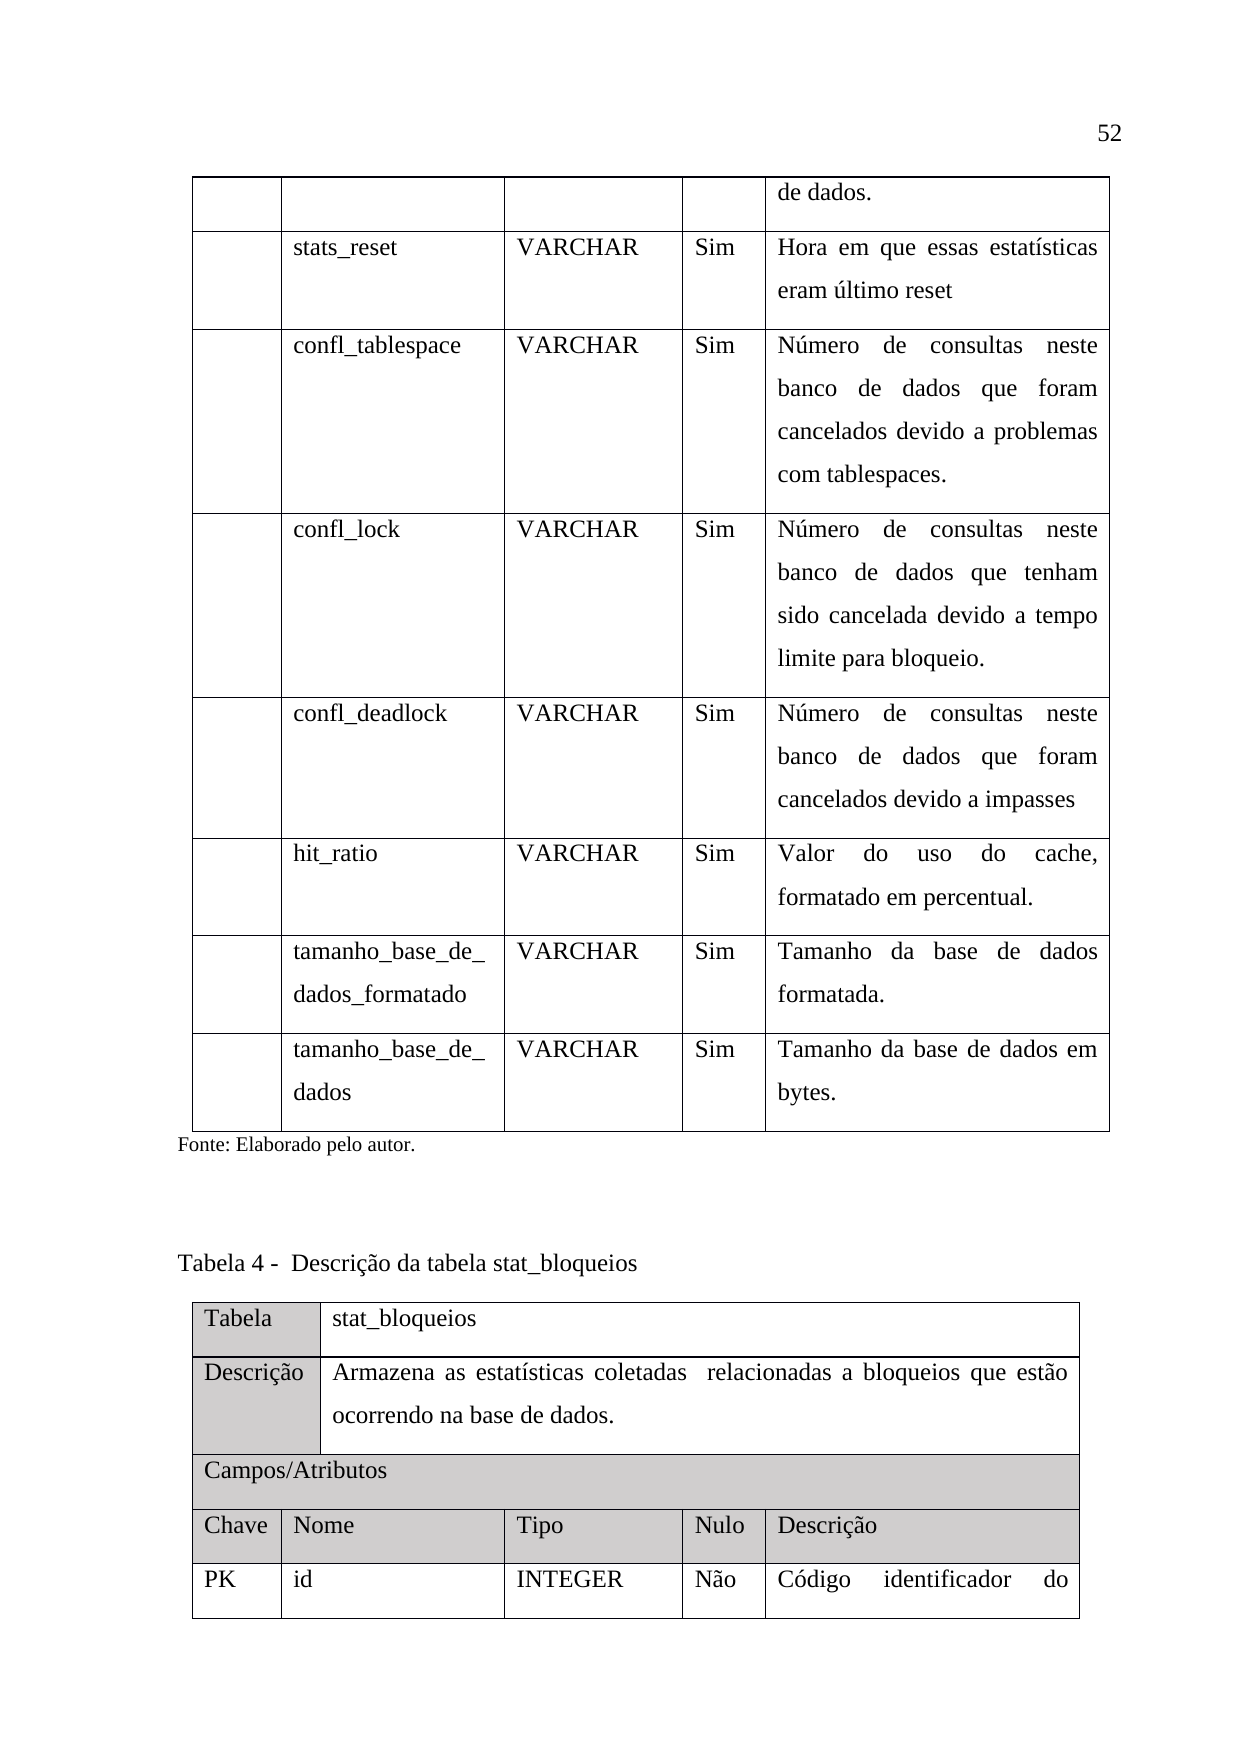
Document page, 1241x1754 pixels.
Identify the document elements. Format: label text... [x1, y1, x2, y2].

table_cell Número de consultas neste banco de dados que foram cancelados devido a impasses [766, 698, 1109, 837]
table_cell [193, 330, 281, 513]
table_cell tamanho_base_de_dados [282, 1034, 504, 1131]
table_cell Número de consultas neste banco de dados que foram cancelados devido a problemas com tablespaces. [766, 330, 1109, 513]
table_cell confl_lock [282, 514, 504, 697]
table_cell id [282, 1564, 504, 1618]
table_cell Tipo [505, 1510, 682, 1563]
table_cell VARCHAR [505, 330, 682, 513]
table_cell [505, 178, 682, 231]
table_cell VARCHAR [505, 514, 682, 697]
table_cell [683, 178, 765, 231]
table_cell Sim [683, 330, 765, 513]
table_cell Sim [683, 232, 765, 329]
text Tabela 4 - Descrição da tabela stat_bloqueios [177, 1248, 1122, 1277]
table_cell VARCHAR [505, 1034, 682, 1131]
table_cell Nulo [683, 1510, 765, 1563]
table_cell [193, 1034, 281, 1131]
table_cell Armazena as estatísticas coletadas relacionadas a bloqueios que estão ocorrendo na base de dados. [321, 1358, 1079, 1454]
table_cell Sim [683, 839, 765, 935]
table_cell Chave [193, 1510, 281, 1563]
table_header stat_bloqueios [321, 1303, 1079, 1356]
table_cell confl_tablespace [282, 330, 504, 513]
table_cell Sim [683, 698, 765, 837]
table_cell Tamanho da base de dados em bytes. [766, 1034, 1109, 1131]
table_cell Sim [683, 936, 765, 1033]
table_cell Não [683, 1564, 765, 1618]
table_cell Hora em que essas estatísticas eram último reset [766, 232, 1109, 329]
table_cell [193, 839, 281, 935]
table_cell PK [193, 1564, 281, 1618]
table_cell stats_reset [282, 232, 504, 329]
table_cell confl_deadlock [282, 698, 504, 837]
table_cell Tamanho da base de dados formatada. [766, 936, 1109, 1033]
list Fonte: Elaborado pelo autor. [177, 1132, 1122, 1156]
table_cell INTEGER [505, 1564, 682, 1618]
table_cell VARCHAR [505, 839, 682, 935]
table_cell Descrição [766, 1510, 1079, 1563]
table_cell VARCHAR [505, 232, 682, 329]
table_cell Sim [683, 514, 765, 697]
table_cell Nome [282, 1510, 504, 1563]
table_cell VARCHAR [505, 698, 682, 837]
table_cell Campos/Atributos [193, 1455, 1079, 1509]
table_cell tamanho_base_de_dados_formatado [282, 936, 504, 1033]
table_cell hit_ratio [282, 839, 504, 935]
table_cell Número de consultas neste banco de dados que tenham sido cancelada devido a tempo limite para bloqueio. [766, 514, 1109, 697]
table_cell [193, 698, 281, 837]
table_cell Valor do uso do cache, formatado em percentual. [766, 839, 1109, 935]
table_header Tabela [193, 1303, 320, 1356]
table_cell [193, 514, 281, 697]
table_cell [193, 178, 281, 231]
table_cell Código identificador do [766, 1564, 1079, 1618]
table_cell Descrição [193, 1358, 320, 1454]
table_cell Sim [683, 1034, 765, 1131]
table_cell VARCHAR [505, 936, 682, 1033]
table_cell [282, 178, 504, 231]
table_cell [193, 232, 281, 329]
table_cell de dados. [766, 178, 1109, 231]
table_cell [193, 936, 281, 1033]
